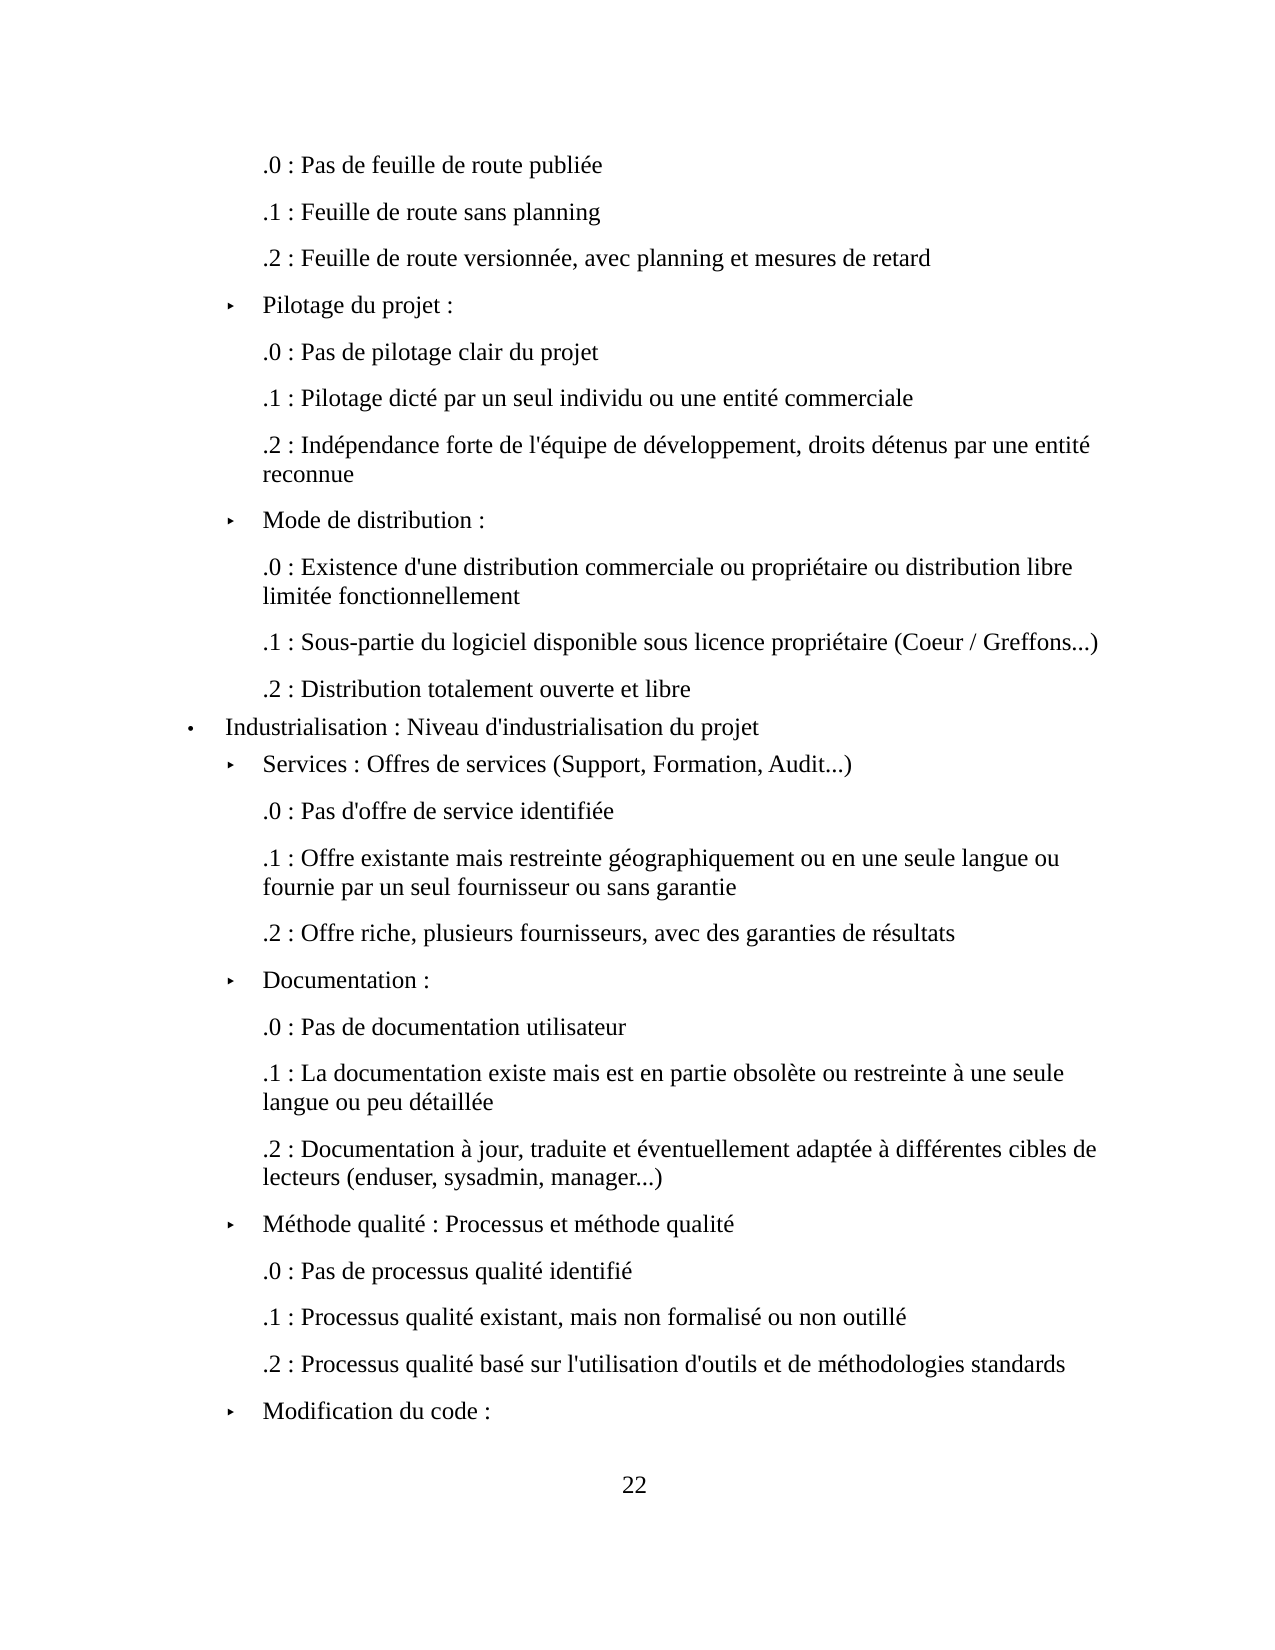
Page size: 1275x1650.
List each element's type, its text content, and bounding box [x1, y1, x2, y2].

list .0 : Pas de pilotage clair du projet [225, 337, 1125, 365]
list .2 : Offre riche, plusieurs fournisseurs, avec des garanties de résultats [225, 918, 1125, 947]
list Documentation : [225, 965, 1125, 994]
list .2 : Processus qualité basé sur l'utilisation d'outils et de méthodologies standards [225, 1349, 1125, 1378]
list Mode de distribution : [225, 505, 1125, 534]
list Services : Offres de services (Support, Formation, Audit...) [225, 749, 1125, 778]
list .0 : Pas de processus qualité identifié [225, 1256, 1125, 1284]
list .0 : Pas de documentation utilisateur [225, 1012, 1125, 1040]
list .0 : Pas de feuille de route publiée [225, 150, 1125, 179]
list Pilotage du projet : [225, 290, 1125, 319]
list Modification du code : [225, 1396, 1125, 1424]
list .1 : La documentation existe mais est en partie obsolète ou restreinte à une seule langue ou peu détaillée [225, 1058, 1125, 1116]
list .0 : Pas d'offre de service identifiée [225, 796, 1125, 825]
list .2 : Documentation à jour, traduite et éventuellement adaptée à différentes cibles de lecteurs (enduser, sysadmin, manager...) [225, 1134, 1125, 1191]
list .1 : Sous-partie du logiciel disponible sous licence propriétaire (Coeur / Greffons...) [225, 627, 1125, 656]
list .0 : Existence d'une distribution commerciale ou propriétaire ou distribution libre limitée fonctionnellement [225, 552, 1125, 609]
list .1 : Processus qualité existant, mais non formalisé ou non outillé [225, 1302, 1125, 1331]
list .2 : Indépendance forte de l'équipe de développement, droits détenus par une entité reconnue [225, 430, 1125, 487]
list Méthode qualité : Processus et méthode qualité [225, 1209, 1125, 1238]
list .1 : Feuille de route sans planning [225, 197, 1125, 225]
list .1 : Pilotage dicté par un seul individu ou une entité commerciale [225, 383, 1125, 412]
list Industrialisation : Niveau d'industrialisation du projet [187, 712, 1125, 741]
list .1 : Offre existante mais restreinte géographiquement ou en une seule langue ou fournie par un seul fournisseur ou sans garantie [225, 843, 1125, 900]
list .2 : Distribution totalement ouverte et libre [225, 674, 1125, 703]
list .2 : Feuille de route versionnée, avec planning et mesures de retard [225, 243, 1125, 272]
